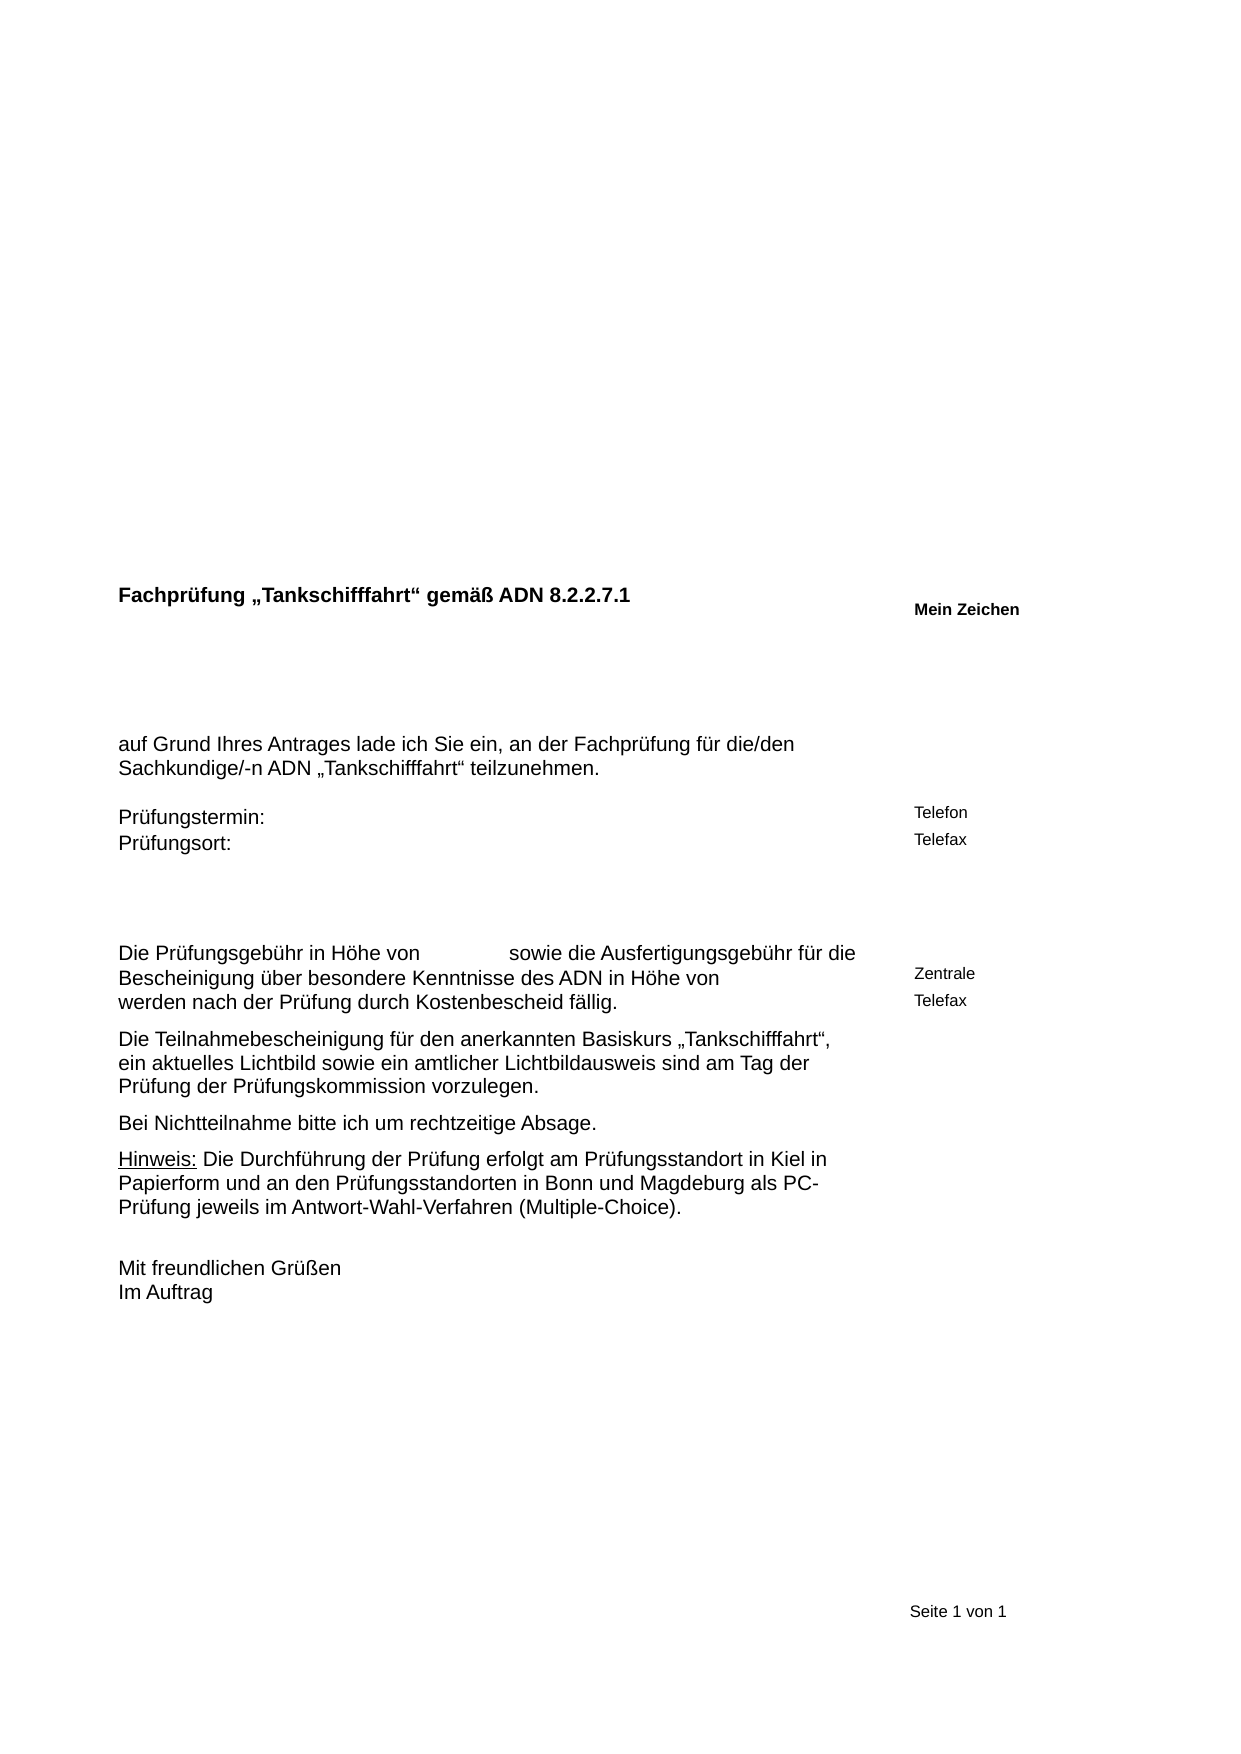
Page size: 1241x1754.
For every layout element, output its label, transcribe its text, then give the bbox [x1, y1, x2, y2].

text Mein Zeichen [909, 597, 1175, 618]
text Prüfungstermin: [118, 805, 862, 829]
text Im Auftrag [118, 1279, 862, 1303]
text Die Prüfungsgebühr in Höhe vonsowie die Ausfertigungsgebühr für die Bescheinigung über besondere Kenntnisse des ADN in Höhe vonwerden nach der Prüfung durch Kostenbescheid fällig. [118, 941, 862, 1014]
text Prüfungsort: [118, 829, 862, 903]
text Die Teilnahmebescheinigung für den anerkannten Basiskurs „Tankschifffahrt“, ein aktuelles Lichtbild sowie ein amtlicher Lichtbildausweis sind am Tag der Prüfung der Prüfungskommission vorzulegen. [118, 1026, 862, 1098]
text Hinweis: Die Durchführung der Prüfung erfolgt am Prüfungsstandort in Kiel in Papierform und an den Prüfungsstandorten in Bonn und Magdeburg als PC-Prüfung jeweils im Antwort-Wahl-Verfahren (Multiple-Choice). [118, 1147, 862, 1219]
text Fachprüfung „Tankschifffahrt“ gemäß ADN 8.2.2.7.1 [118, 582, 862, 607]
text Telefon [909, 799, 983, 826]
text Bei Nichtteilnahme bitte ich um rechtzeitige Absage. [118, 1111, 862, 1135]
text Telefax [909, 987, 983, 1014]
text Zentrale [909, 960, 983, 987]
text Telefax [909, 826, 983, 853]
text Seite 0 von 1 [909, 1602, 1175, 1621]
text Mit freundlichen Grüßen [118, 1256, 862, 1279]
text auf Grund Ihres Antrages lade ich Sie ein, an der Fachprüfung für die/den Sachkundige/-n ADN „Tankschifffahrt“ teilzunehmen. [118, 732, 862, 780]
